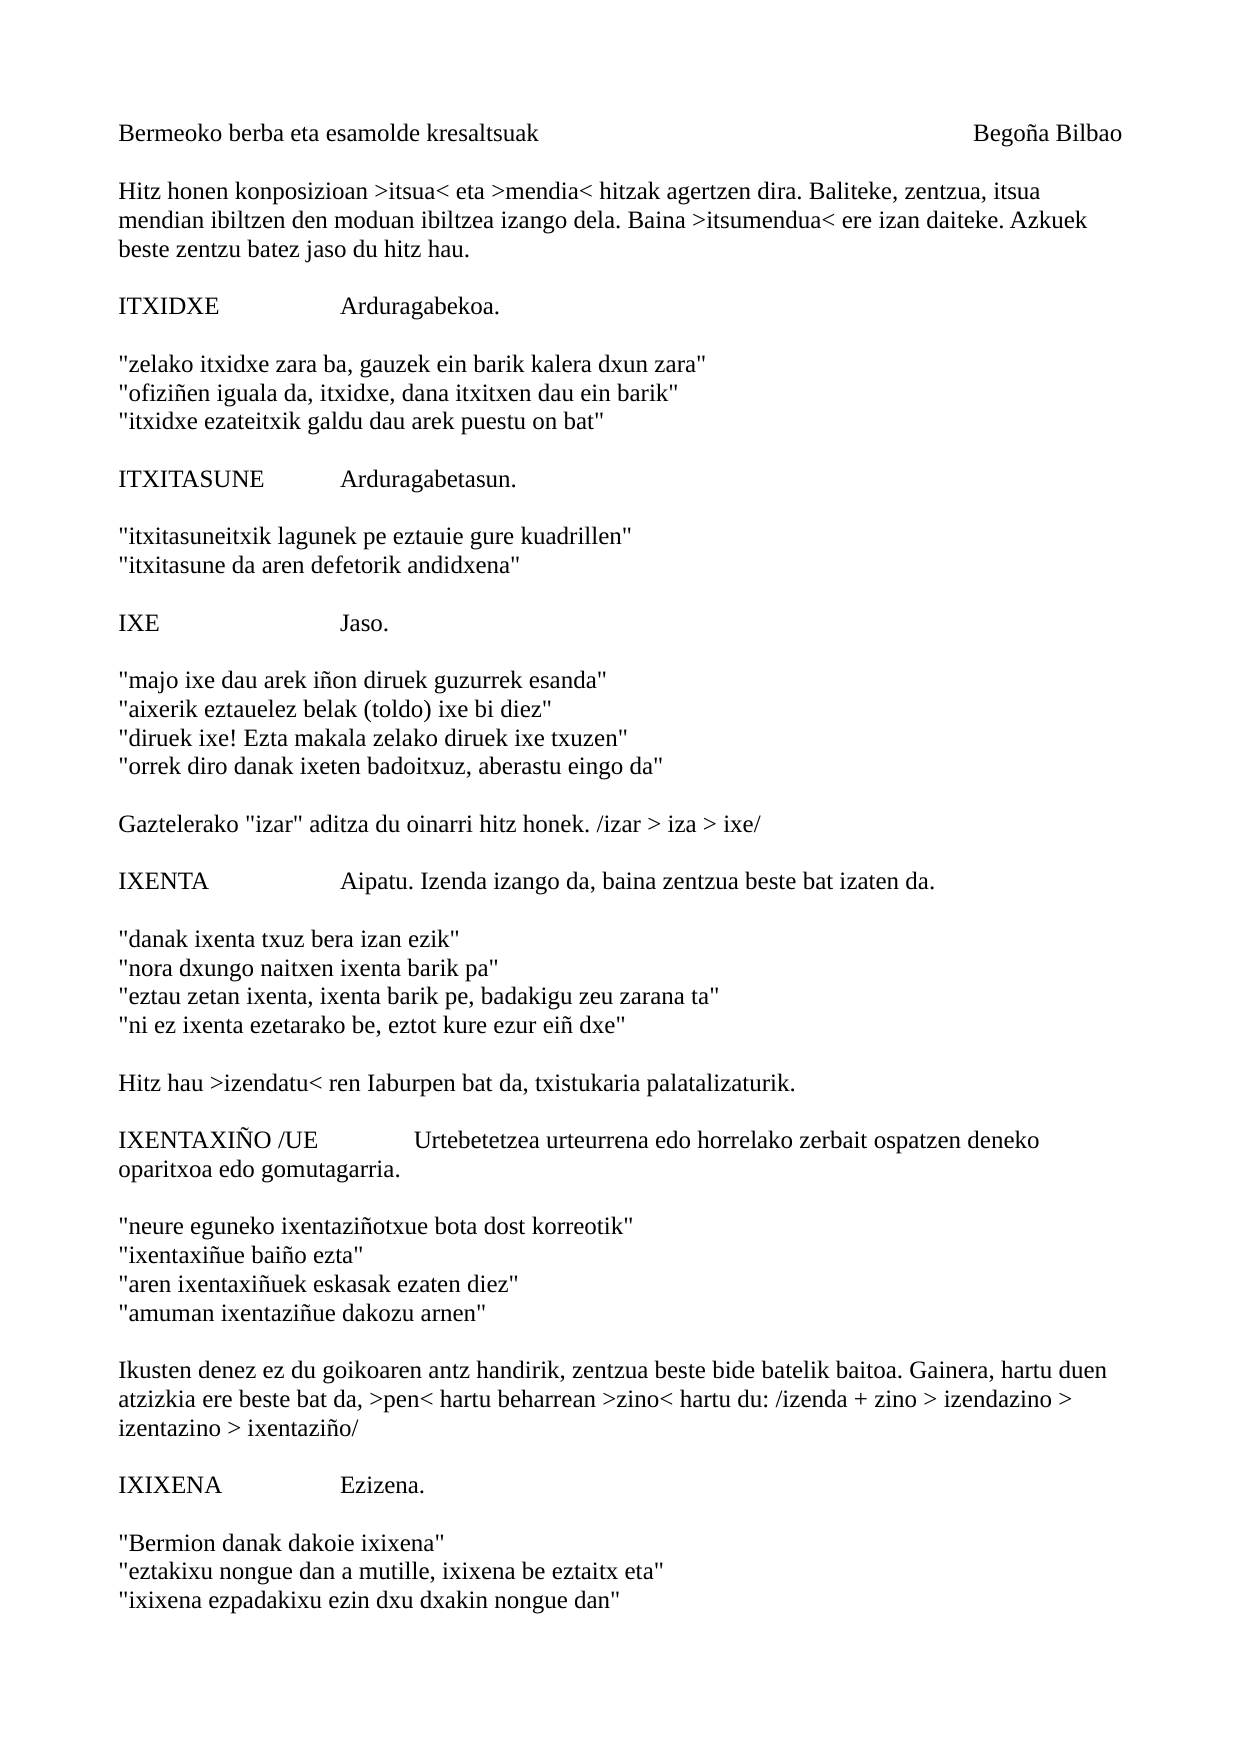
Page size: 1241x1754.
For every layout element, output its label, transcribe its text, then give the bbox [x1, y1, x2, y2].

text "neure eguneko ixentaziñotxue bota dost korreotik" [118, 1211, 1122, 1240]
text ITXIDXE Arduragabekoa. [118, 291, 1122, 320]
text Gaztelerako "izar" aditza du oinarri hitz honek. /izar > iza > ixe/ [118, 809, 1122, 838]
text IXENTAXIÑO /UE Urtebetetzea urteurrena edo horrelako zerbait ospatzen deneko oparitxoa edo gomutagarria. [118, 1125, 1122, 1183]
text "itxidxe ezateitxik galdu dau arek puestu on bat" [118, 406, 1122, 435]
text "danak ixenta txuz bera izan ezik" [118, 924, 1122, 953]
text "Bermion danak dakoie ixixena" [118, 1528, 1122, 1556]
text IXENTA Aipatu. Izenda izango da, baina zentzua beste bat izaten da. [118, 866, 1122, 895]
text Hitz honen konposizioan >itsua< eta >mendia< hitzak agertzen dira. Baliteke, zentzua, itsua mendian ibiltzen den moduan ibiltzea izango dela. Baina >itsumendua< ere izan daiteke. Azkuek beste zentzu batez jaso du hitz hau. [118, 176, 1122, 263]
text "aixerik eztauelez belak (toldo) ixe bi diez" [118, 694, 1122, 723]
text "majo ixe dau arek iñon diruek guzurrek esanda" [118, 665, 1122, 694]
text "nora dxungo naitxen ixenta barik pa" [118, 953, 1122, 981]
text "aren ixentaxiñuek eskasak ezaten diez" [118, 1269, 1122, 1298]
text Ikusten denez ez du goikoaren antz handirik, zentzua beste bide batelik baitoa. Gainera, hartu duen atzizkia ere beste bat da, >pen< hartu beharrean >zino< hartu du: /izenda + zino > izendazino > izentazino > ixentaziño/ [118, 1355, 1122, 1441]
text "ixixena ezpadakixu ezin dxu dxakin nongue dan" [118, 1585, 1122, 1614]
text ITXITASUNE Arduragabetasun. [118, 464, 1122, 493]
text "diruek ixe! Ezta makala zelako diruek ixe txuzen" [118, 723, 1122, 751]
text "zelako itxidxe zara ba, gauzek ein barik kalera dxun zara" [118, 349, 1122, 378]
text "amuman ixentaziñue dakozu arnen" [118, 1298, 1122, 1326]
text "ni ez ixenta ezetarako be, eztot kure ezur eiñ dxe" [118, 1010, 1122, 1039]
text "itxitasune da aren defetorik andidxena" [118, 550, 1122, 579]
text IXIXENA Ezizena. [118, 1470, 1122, 1499]
text "eztau zetan ixenta, ixenta barik pe, badakigu zeu zarana ta" [118, 981, 1122, 1010]
text "itxitasuneitxik lagunek pe eztauie gure kuadrillen" [118, 521, 1122, 550]
text "ofiziñen iguala da, itxidxe, dana itxitxen dau ein barik" [118, 378, 1122, 406]
text "ixentaxiñue baiño ezta" [118, 1240, 1122, 1269]
text Hitz hau >izendatu< ren Iaburpen bat da, txistukaria palatalizaturik. [118, 1068, 1122, 1096]
text "orrek diro danak ixeten badoitxuz, aberastu eingo da" [118, 751, 1122, 780]
text "eztakixu nongue dan a mutille, ixixena be eztaitx eta" [118, 1556, 1122, 1585]
text IXE Jaso. [118, 608, 1122, 636]
